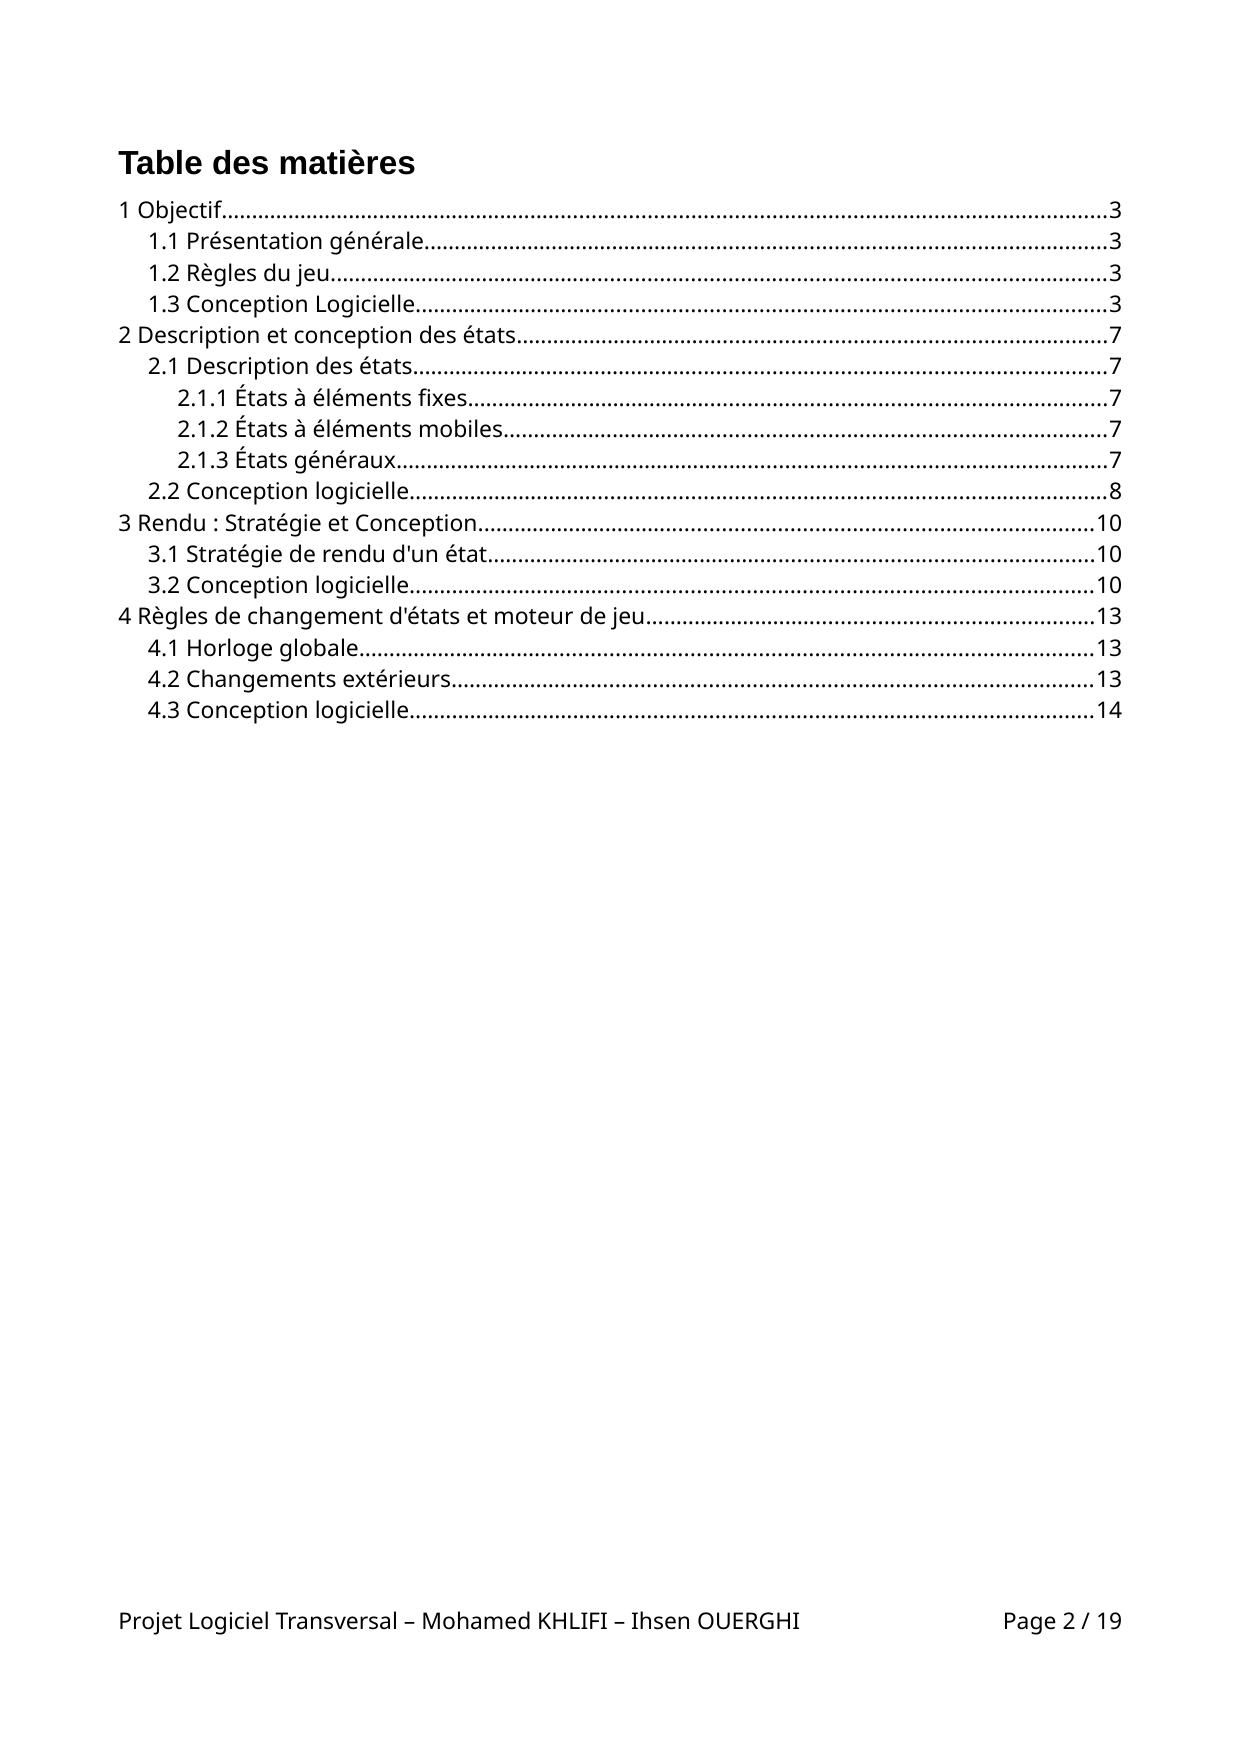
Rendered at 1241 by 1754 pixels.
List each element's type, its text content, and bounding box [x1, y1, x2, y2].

subtitle Table des matières [118, 143, 1122, 182]
text 2 Description et conception des états 7 [118, 319, 1122, 350]
text 3.2 Conception logicielle 10 [148, 569, 1122, 600]
text 3.1 Stratégie de rendu d'un état 10 [148, 538, 1122, 569]
text 1.2 Règles du jeu 3 [148, 257, 1122, 288]
text 2.1.1 États à éléments fixes 7 [177, 382, 1122, 413]
text 2.1.3 États généraux 7 [177, 444, 1122, 475]
text 2.1.2 États à éléments mobiles 7 [177, 413, 1122, 444]
text 2.1 Description des états 7 [148, 350, 1122, 382]
text 1.1 Présentation générale 3 [148, 225, 1122, 257]
text 4.2 Changements extérieurs 13 [148, 663, 1122, 694]
text 1.3 Conception Logicielle 3 [148, 288, 1122, 319]
text 4.3 Conception logicielle 14 [148, 694, 1122, 725]
text 2.2 Conception logicielle 8 [148, 475, 1122, 507]
text 4 Règles de changement d'états et moteur de jeu 13 [118, 600, 1122, 632]
text 3 Rendu : Stratégie et Conception 10 [118, 507, 1122, 538]
text 1 Objectif 3 [118, 194, 1122, 225]
text 4.1 Horloge globale 13 [148, 632, 1122, 663]
